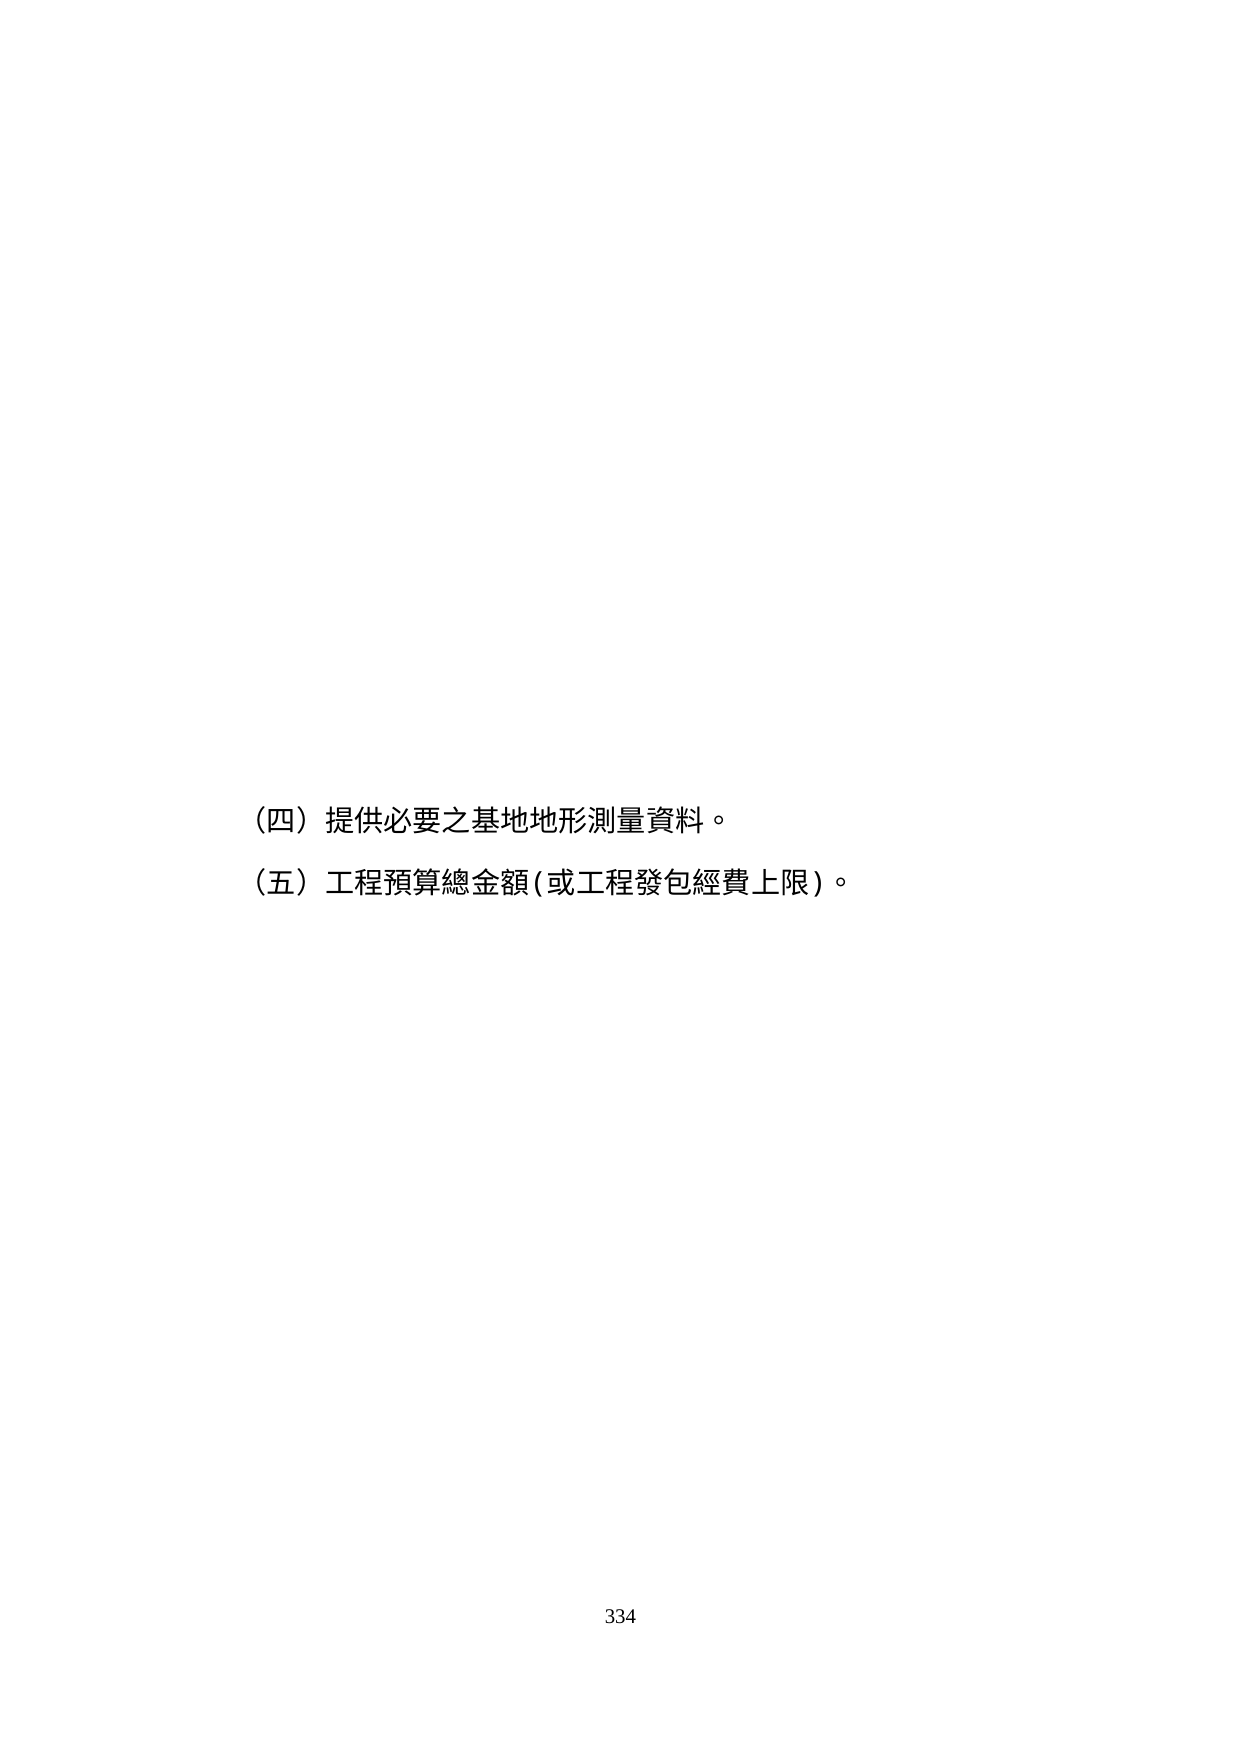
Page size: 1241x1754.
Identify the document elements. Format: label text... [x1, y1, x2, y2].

text （五）工程預算總金額(或工程發包經費上限)。 [237, 839, 1053, 902]
text （四）提供必要之基地地形測量資料。 [237, 777, 1053, 839]
